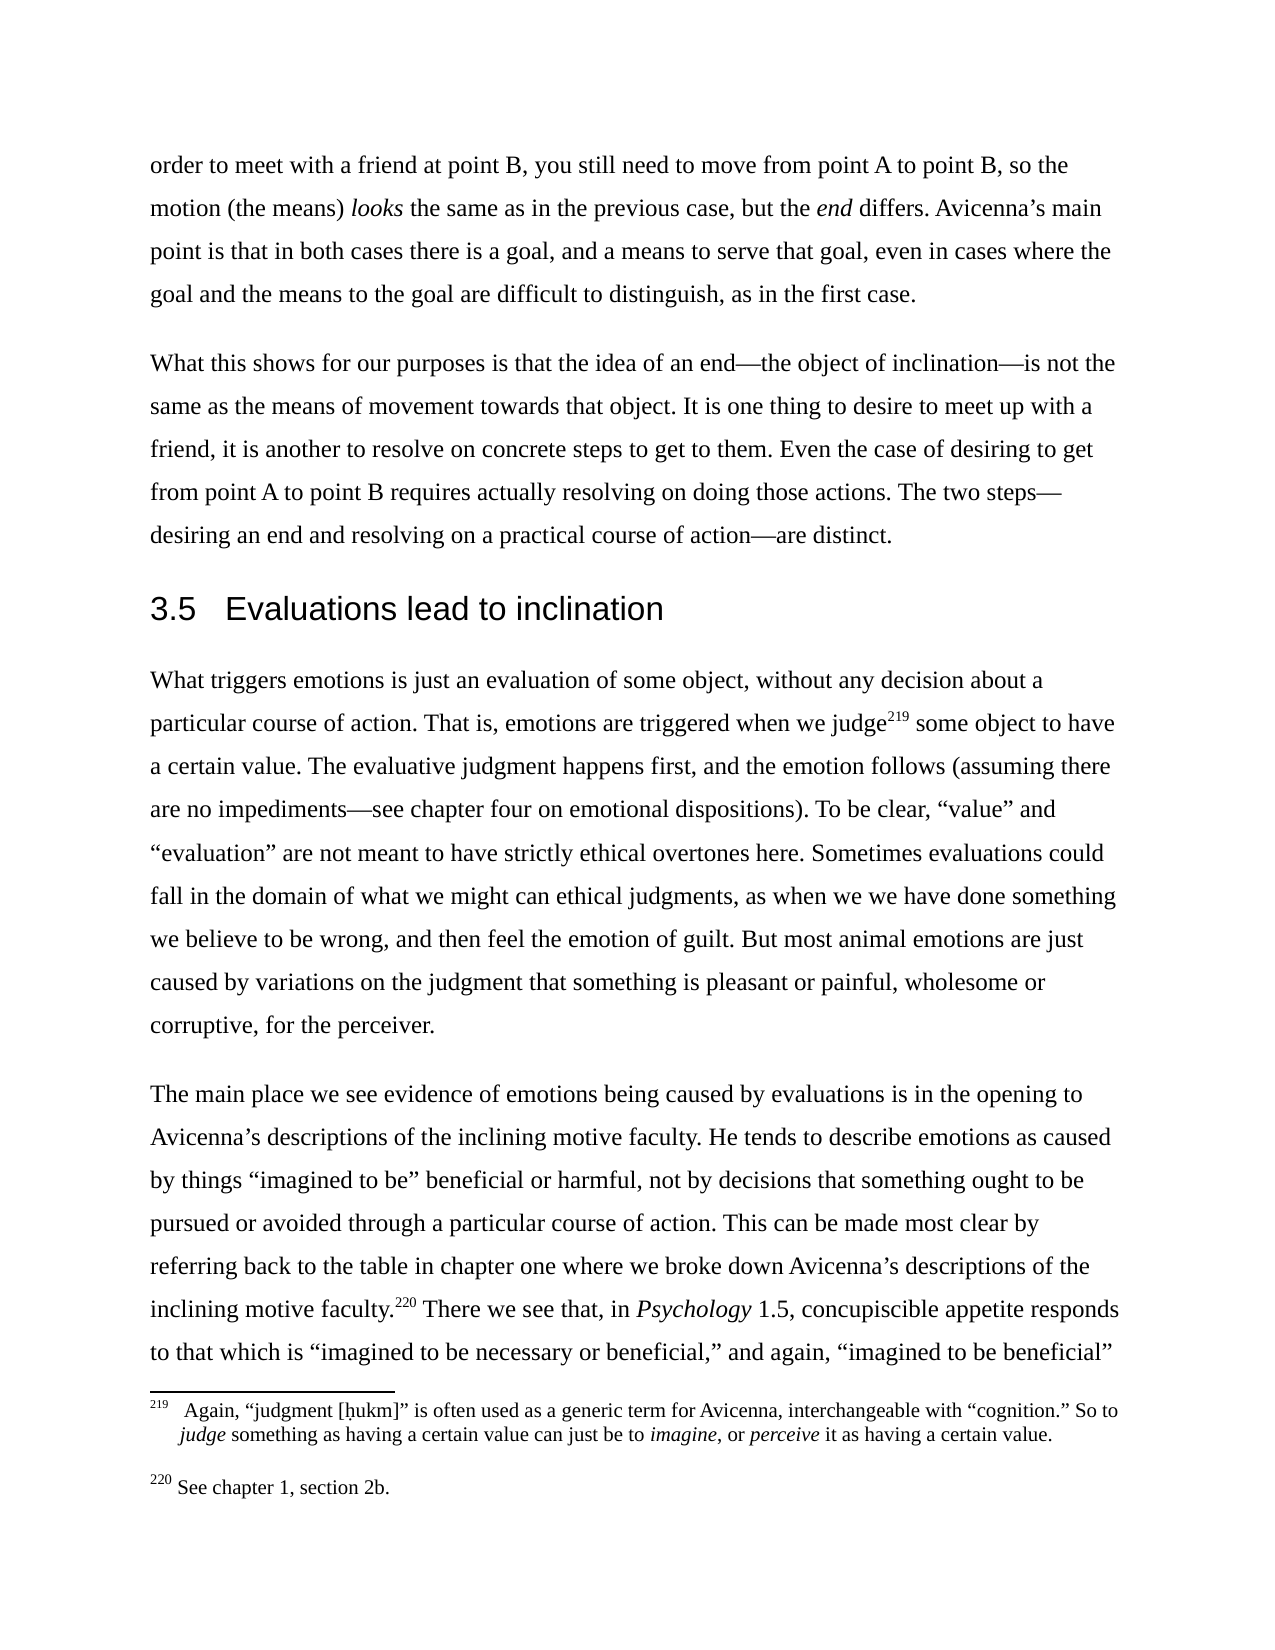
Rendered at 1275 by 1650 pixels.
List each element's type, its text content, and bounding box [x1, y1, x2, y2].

text The main place we see evidence of emotions being caused by evaluations is in the opening to Avicenna’s descriptions of the inclining motive faculty. He tends to describe emotions as caused by things “imagined to be” beneficial or harmful, not by decisions that something ought to be pursued or avoided through a particular course of action. This can be made most clear by referring back to the table in chapter one where we broke down Avicenna’s descriptions of the inclining motive faculty. There we see that, in Psychology 1.5, concupiscible appetite responds to that which is “imagined to be necessary or beneficial,” and again, “imagined to be beneficial” [150, 1079, 1125, 1366]
text What triggers emotions is just an evaluation of some object, without any decision about a particular course of action. That is, emotions are triggered when we judge some object to have a certain value. The evaluative judgment happens first, and the emotion follows (assuming there are no impediments—see chapter four on emotional dispositions). To be clear, “value” and “evaluation” are not meant to have strictly ethical overtones here. Sometimes evaluations could fall in the domain of what we might can ethical judgments, as when we we have done something we believe to be wrong, and then feel the emotion of guilt. But most animal emotions are just caused by variations on the judgment that something is pleasant or painful, wholesome or corruptive, for the perceiver. [150, 665, 1125, 1039]
text What this shows for our purposes is that the idea of an end—the object of inclination—is not the same as the means of movement towards that object. It is one thing to desire to meet up with a friend, it is another to resolve on concrete steps to get to them. Even the case of desiring to get from point A to point B requires actually resolving on doing those actions. The two steps—desiring an end and resolving on a practical course of action—are distinct. [150, 348, 1125, 549]
subtitle 3.5 Evaluations lead to inclination [150, 589, 1125, 628]
text See chapter 1, section 2b. [150, 1471, 1125, 1500]
text order to meet with a friend at point B, you still need to move from point A to point B, so the motion (the means) looks the same as in the previous case, but the end differs. Avicenna’s main point is that in both cases there is a goal, and a means to serve that goal, even in cases where the goal and the means to the goal are difficult to distinguish, as in the first case. [150, 150, 1125, 308]
text Again, “judgment [ḥukm]” is often used as a generic term for Avicenna, interchangeable with “cognition.” So to judge something as having a certain value can just be to imagine, or perceive it as having a certain value. [150, 1398, 1125, 1446]
